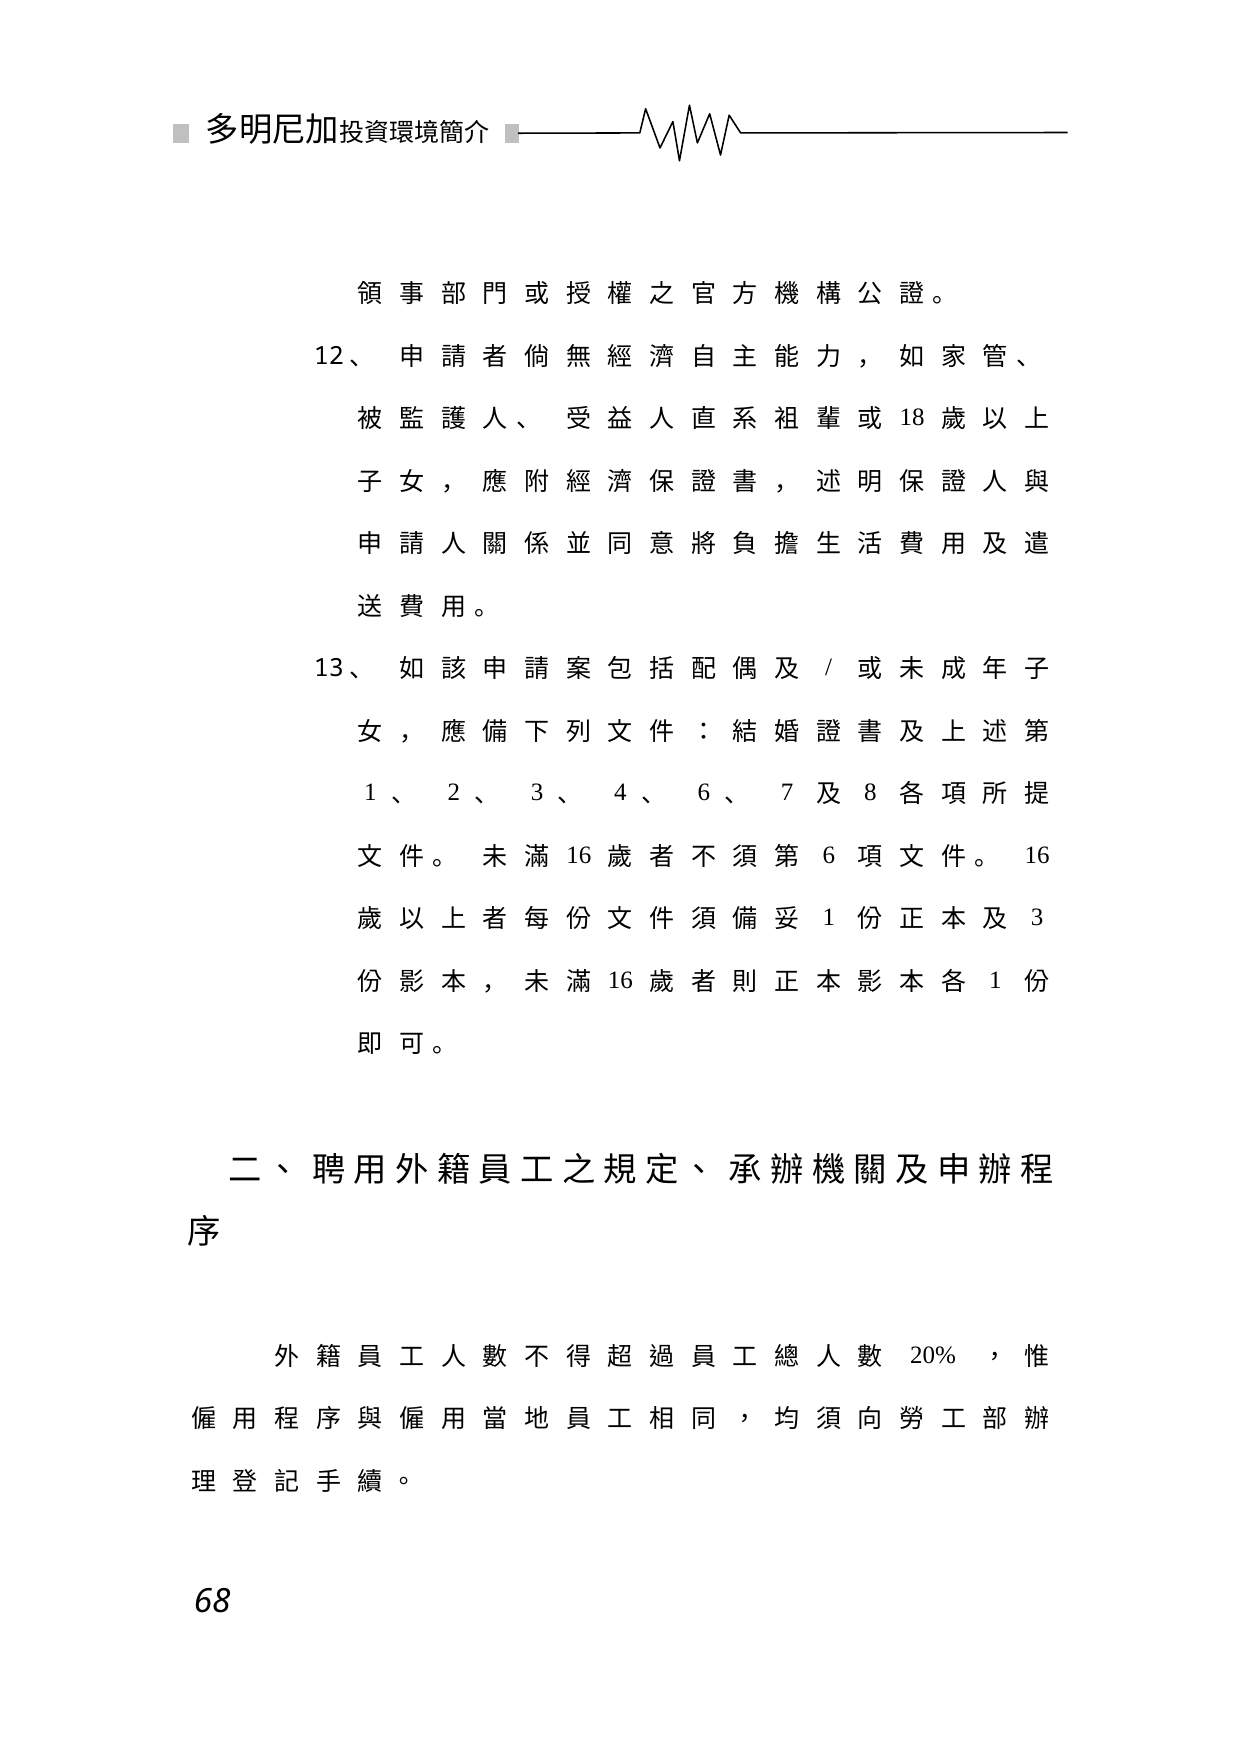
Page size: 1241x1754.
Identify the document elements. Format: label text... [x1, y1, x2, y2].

text 領事部門或授權之官方機構公證。 [281, 250, 1058, 313]
text 13、如該申請案包括配偶及/或未成年子女，應備下列文件：結婚證書及上述第1、2、3、4、6、7及8各項所提文件。未滿16歲者不須第6項文件。16歲以上者每份文件須備妥1份正本及3份影本，未滿16歲者則正本影本各1份即可。 [281, 625, 1058, 1063]
text 外籍員工人數不得超過員工總人數20%，惟僱用程序與僱用當地員工相同，均須向勞工部辦理登記手續。 [183, 1313, 1058, 1500]
text 12、申請者倘無經濟自主能力，如家管、被監護人、受益人直系袓輩或18歲以上子女，應附經濟保證書，述明保證人與申請人關係並同意將負擔生活費用及遣送費用。 [281, 313, 1058, 625]
text 二、聘用外籍員工之規定、承辦機關及申辦程序 [183, 1125, 1058, 1250]
